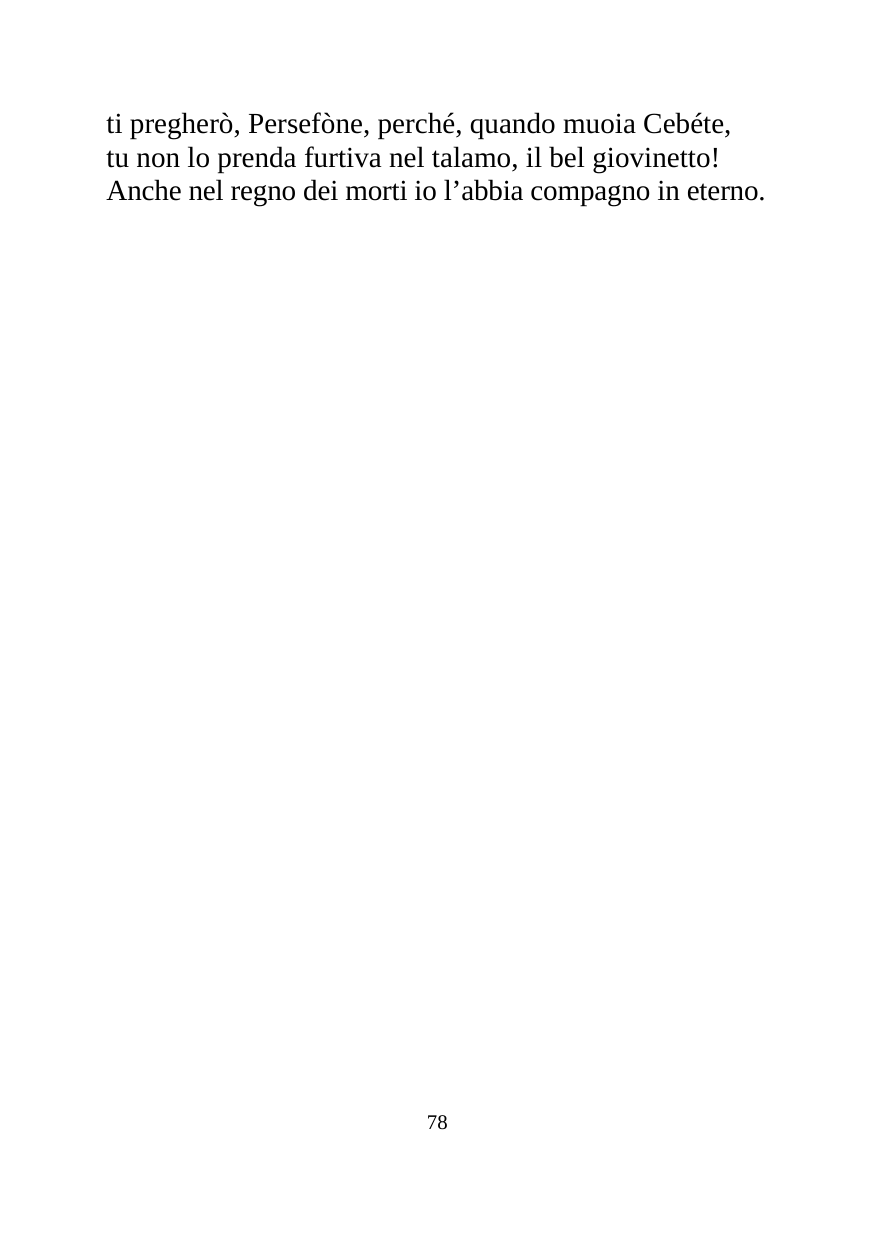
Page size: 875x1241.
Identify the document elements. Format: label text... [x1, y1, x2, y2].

text ti pregherò, Persefòne, perché, quando muoia Cebéte, tu non lo prenda furtiva nel talamo, il bel giovinetto! Anche nel regno dei morti io l’abbia compagno in eterno. [106, 106, 768, 207]
